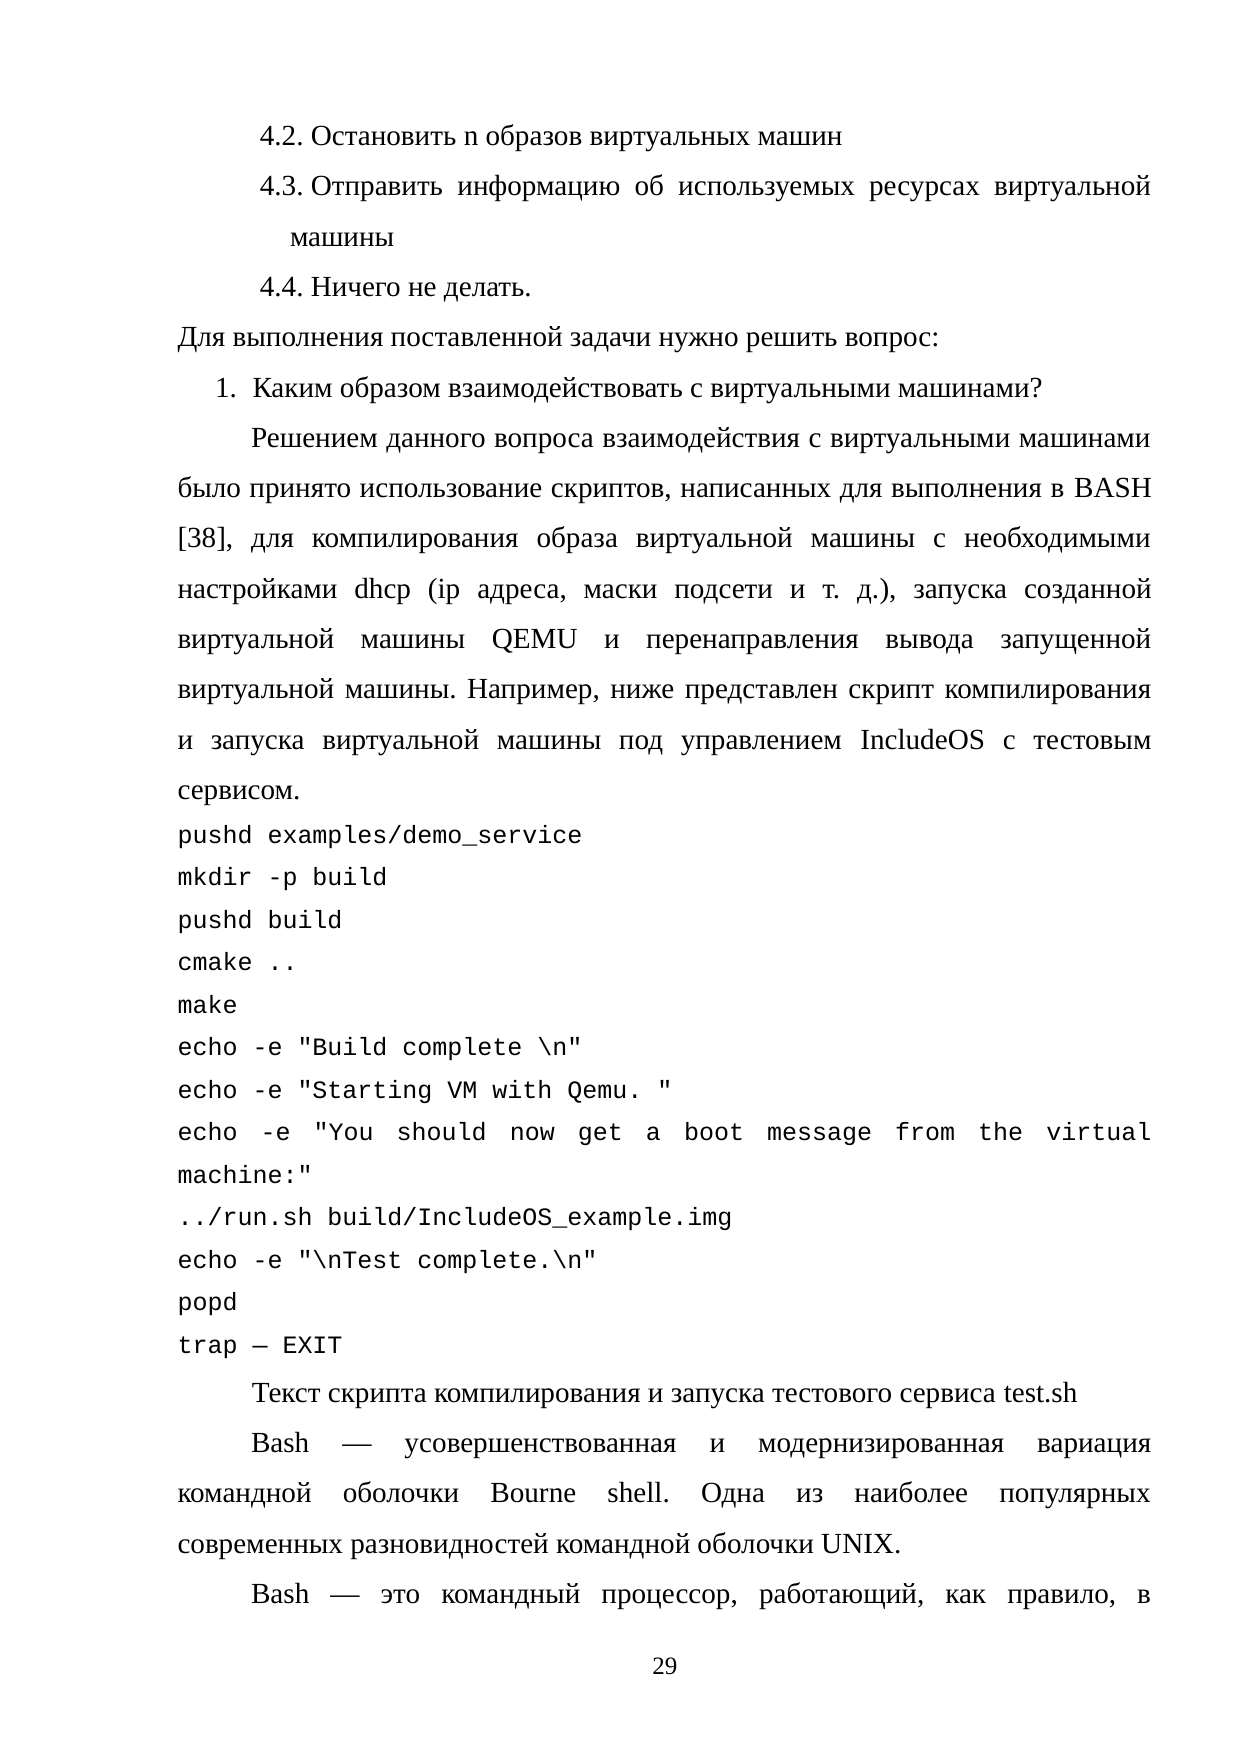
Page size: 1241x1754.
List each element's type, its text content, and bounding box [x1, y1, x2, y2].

text Bash — усовершенствованная и модернизированная вариация командной оболочки Bourne shell. Одна из наиболее популярных современных разновидностей командной оболочки UNIX. [177, 1425, 1152, 1559]
text pushd examples/demo_service [177, 822, 1152, 851]
text cmake .. [177, 950, 1152, 978]
text echo -e "Starting VM with Qemu. " [177, 1077, 1152, 1106]
list Остановить n образов виртуальных машин [252, 118, 1152, 152]
text Текст скрипта компилирования и запуска тестового сервиса test.sh [177, 1375, 1152, 1408]
text echo -e "You should now get a boot message from the virtual machine:" [177, 1120, 1152, 1191]
text Bash — это командный процессор, работающий, как правило, в [177, 1576, 1152, 1610]
text echo -e "\nTest complete.\n" [177, 1247, 1152, 1276]
text popd [177, 1290, 1152, 1318]
list Отправить информацию об используемых ресурсах виртуальной машины [252, 168, 1152, 252]
text ../run.sh build/IncludeOS_example.img [177, 1205, 1152, 1233]
text trap — EXIT [177, 1332, 1152, 1361]
text Для выполнения поставленной задачи нужно решить вопрос: [177, 319, 1152, 353]
text mkdir -p build [177, 865, 1152, 893]
text Решением данного вопроса взаимодействия с виртуальными машинами было принято использование скриптов, написанных для выполнения в BASH [38], для компилирования образа виртуальной машины с необходимыми настройками dhcp (ip адреса, маски подсети и т. д.), запуска созданной виртуальной машины QEMU и перенаправления вывода запущенной виртуальной машины. Например, ниже представлен скрипт компилирования и запуска виртуальной машины под управлением IncludeOS с тестовым сервисом. [177, 420, 1152, 806]
text echo -e "Build complete \n" [177, 1035, 1152, 1063]
list Ничего не делать. [252, 269, 1152, 303]
text make [177, 992, 1152, 1021]
list Каким образом взаимодействовать с виртуальными машинами? [215, 370, 1152, 403]
text pushd build [177, 907, 1152, 936]
